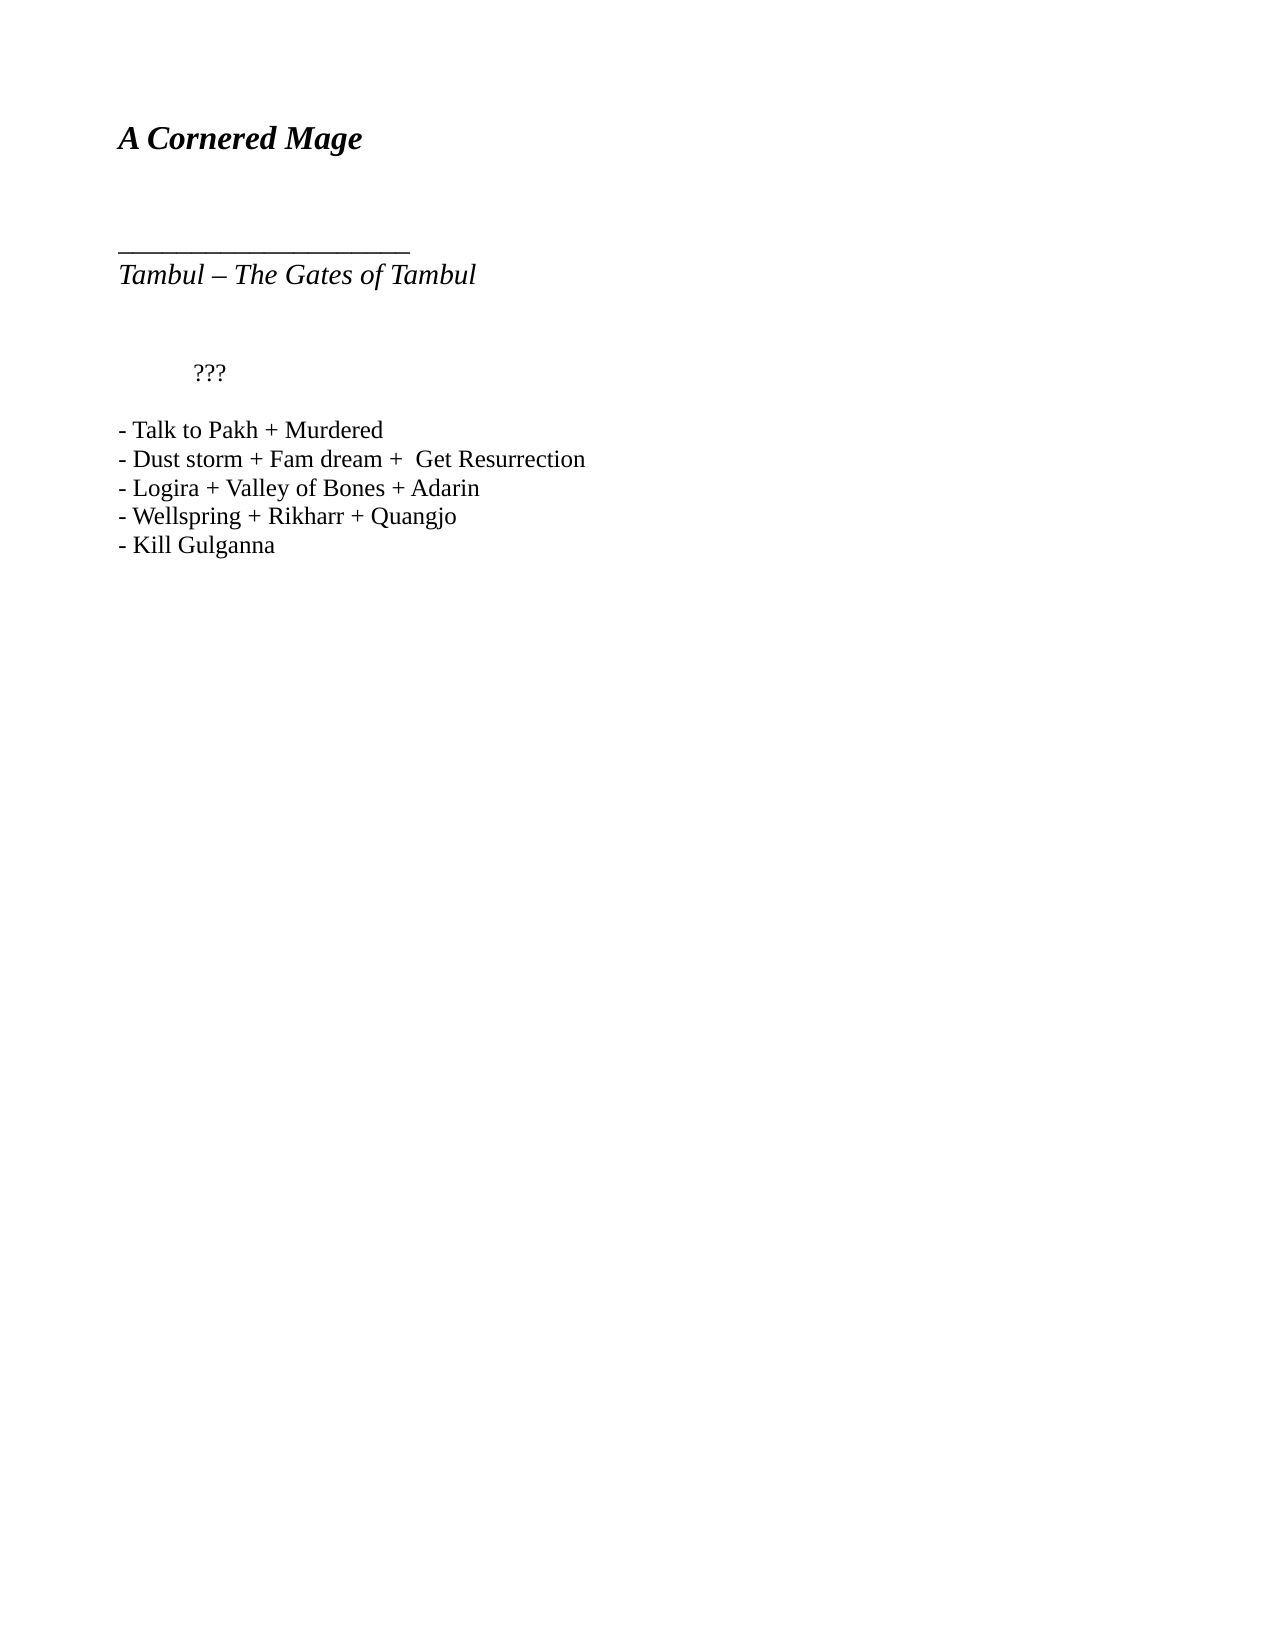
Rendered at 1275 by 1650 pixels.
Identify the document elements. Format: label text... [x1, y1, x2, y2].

text ____________________ [118, 223, 1157, 257]
text A Cornered Mage [118, 118, 1157, 156]
text - Kill Gulganna [118, 530, 1157, 559]
text Tambul – The Gates of Tambul [118, 257, 1157, 291]
text - Dust storm + Fam dream + Get Resurrection [118, 444, 1157, 473]
text - Logira + Valley of Bones + Adarin [118, 473, 1157, 501]
text ??? [118, 358, 1157, 386]
text - Talk to Pakh + Murdered [118, 415, 1157, 444]
text - Wellspring + Rikharr + Quangjo [118, 501, 1157, 530]
